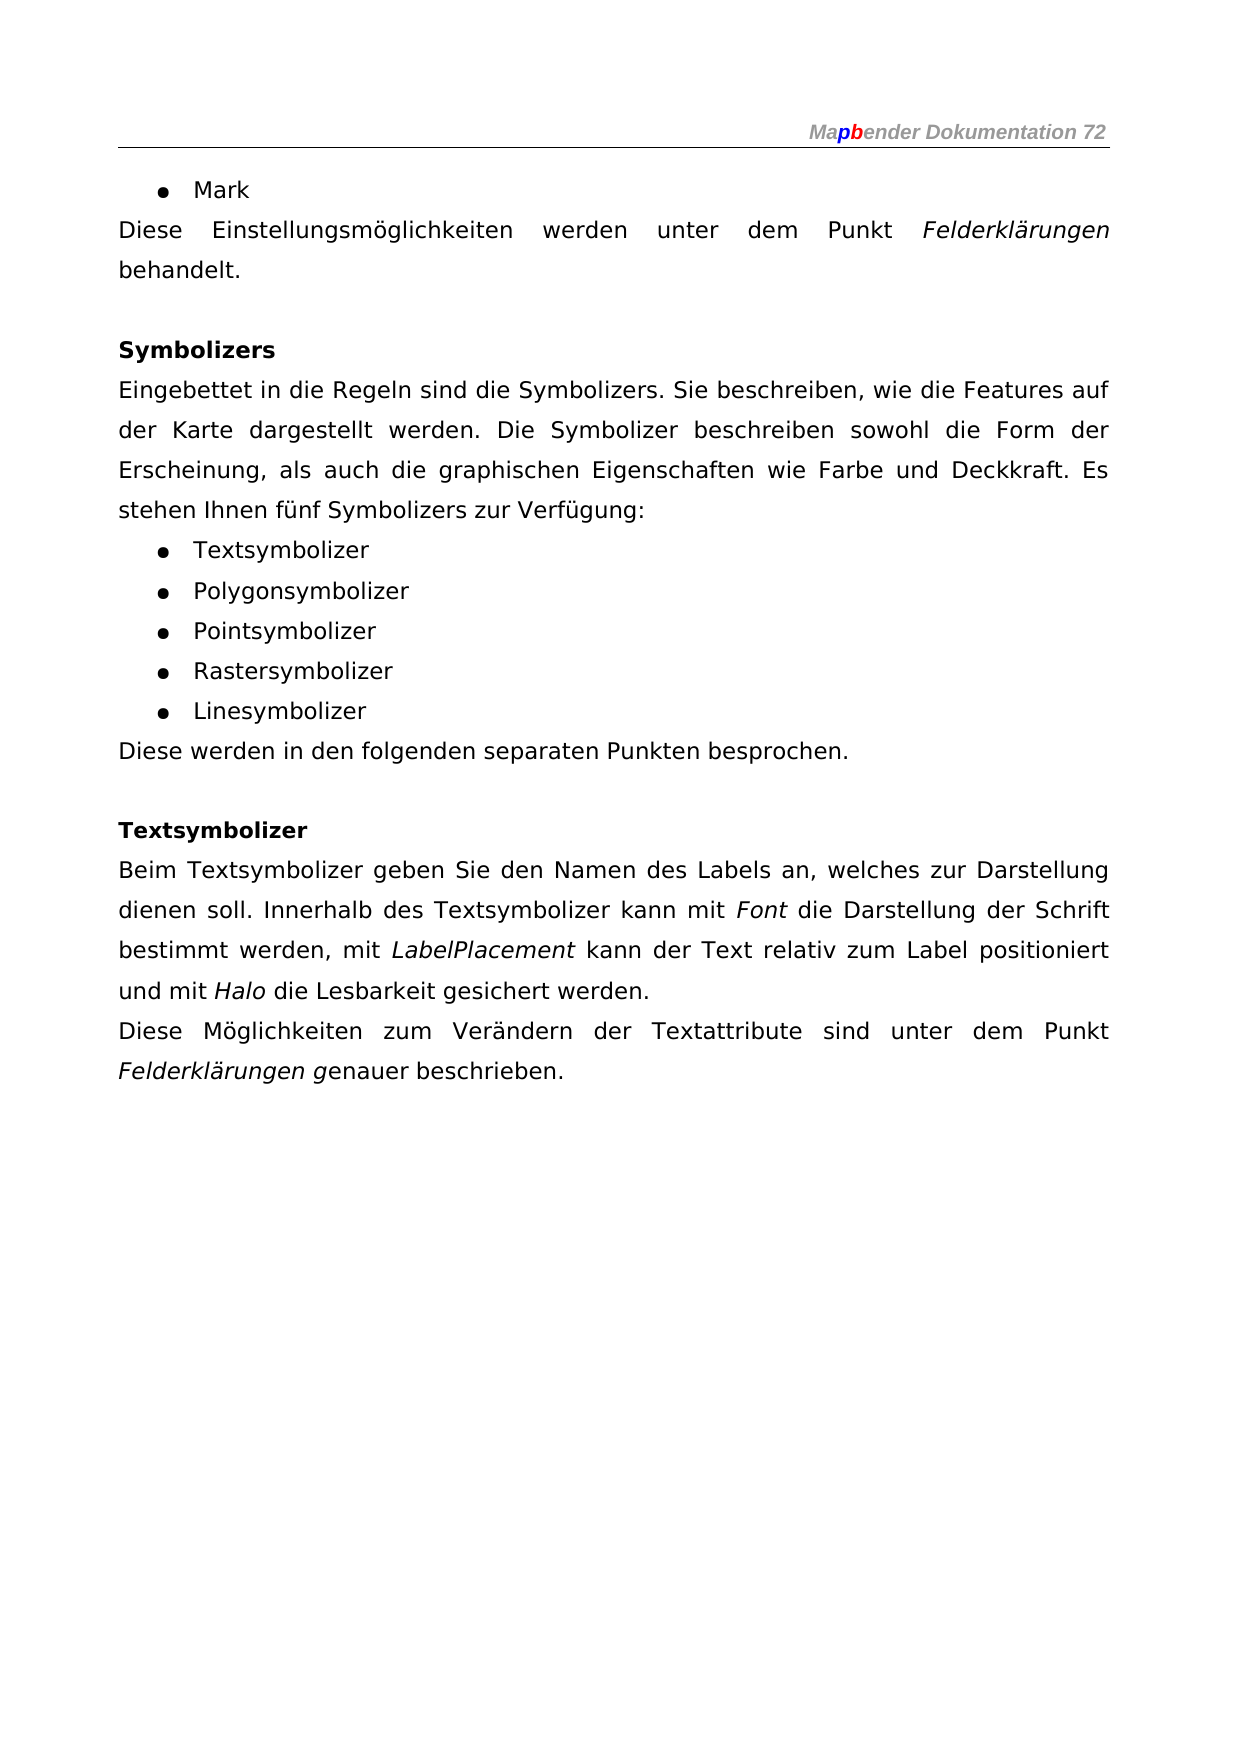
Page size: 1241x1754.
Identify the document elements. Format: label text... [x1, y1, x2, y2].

list Linesymbolizer [156, 698, 1110, 725]
text Eingebettet in die Regeln sind die Symbolizers. Sie beschreiben, wie die Features auf der Karte dargestellt werden. Die Symbolizer beschreiben sowohl die Form der Erscheinung, als auch die graphischen Eigenschaften wie Farbe und Deckkraft. Es stehen Ihnen fünf Symbolizers zur Verfügung: [118, 377, 1110, 524]
list Mark [156, 177, 1110, 203]
text Beim Textsymbolizer geben Sie den Namen des Labels an, welches zur Darstellung dienen soll. Innerhalb des Textsymbolizer kann mit Font die Darstellung der Schrift bestimmt werden, mit LabelPlacement kann der Text relativ zum Label positioniert und mit Halo die Lesbarkeit gesichert werden. [118, 857, 1110, 1004]
subtitle Symbolizers [118, 337, 1110, 364]
text Diese Einstellungsmöglichkeiten werden unter dem Punkt Felderklärungen behandelt. [118, 217, 1110, 284]
list Textsymbolizer [156, 538, 1110, 564]
text Diese Möglichkeiten zum Verändern der Textattribute sind unter dem Punkt Felderklärungen genauer beschrieben. [118, 1018, 1110, 1085]
subtitle Textsymbolizer [118, 818, 1110, 844]
list Rastersymbolizer [156, 658, 1110, 685]
list Pointsymbolizer [156, 618, 1110, 645]
text Diese werden in den folgenden separaten Punkten besprochen. [118, 738, 1110, 765]
list Polygonsymbolizer [156, 578, 1110, 604]
